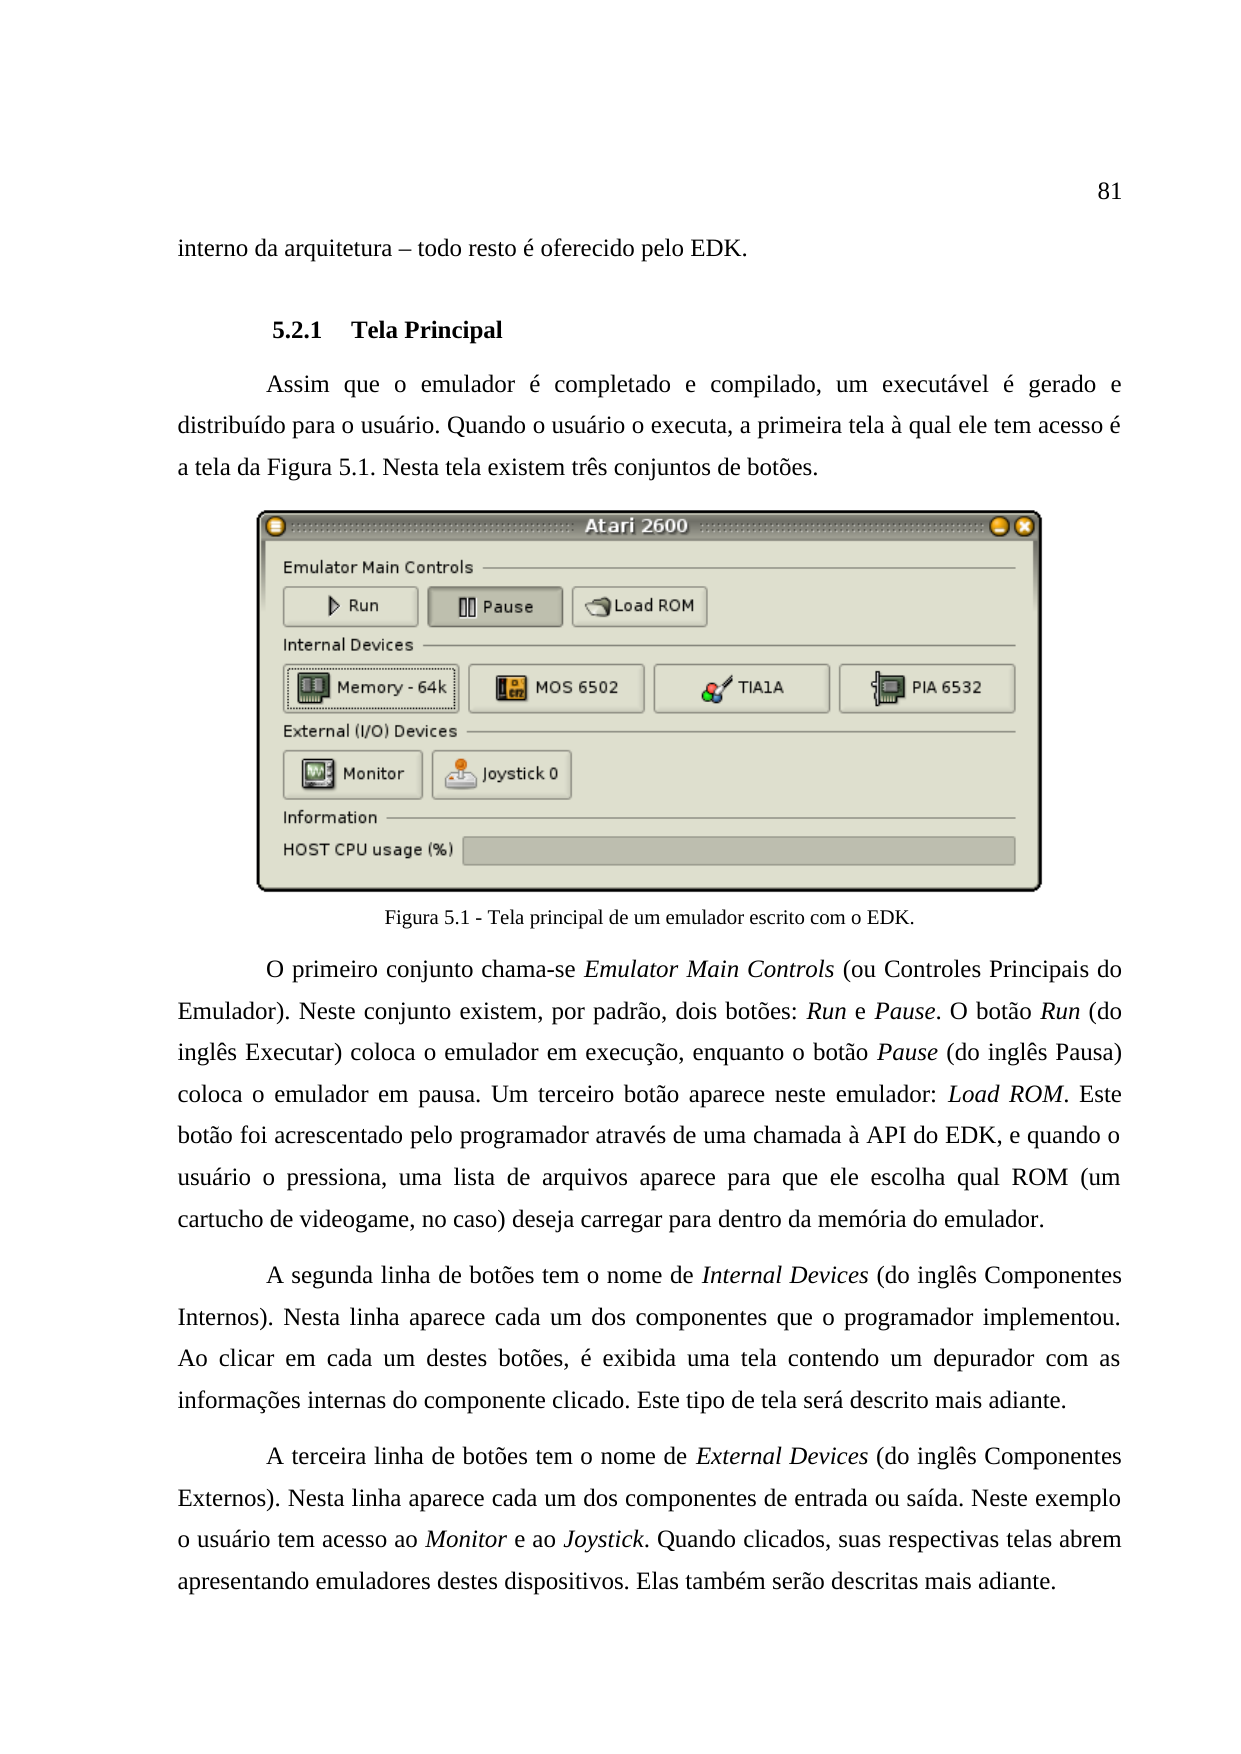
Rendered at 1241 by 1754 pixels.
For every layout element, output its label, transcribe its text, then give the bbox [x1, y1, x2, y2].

text O primeiro conjunto chama-se Emulator Main Controls (ou Controles Principais do Emulador). Neste conjunto existem, por padrão, dois botões: Run e Pause. O botão Run (do inglês Executar) coloca o emulador em execução, enquanto o botão Pause (do inglês Pausa) coloca o emulador em pausa. Um terceiro botão aparece neste emulador: Load ROM. Este botão foi acrescentado pelo programador através de uma chamada à API do EDK, e quando o usuário o pressiona, uma lista de arquivos aparece para que ele escolha qual ROM (um cartucho de videogame, no caso) deseja carregar para dentro da memória do emulador. [177, 895, 1122, 1232]
text A segunda linha de botões tem o nome de Internal Devices (do inglês Componentes Internos). Nesta linha aparece cada um dos componentes que o programador implementou. Ao clicar em cada um destes botões, é exibida uma tela contendo um depurador com as informações internas do componente clicado. Este tipo de tela será descrito mais adiante. [177, 1261, 1122, 1413]
text Assim que o emulador é completado e compilado, um executável é gerado e distribuído para o usuário. Quando o usuário o executa, a primeira tela à qual ele tem acesso é a tela da Figura 5.1. Nesta tela existem três conjuntos de botões. [177, 370, 1122, 481]
text Figura 5.1 - Tela principal de um emulador escrito com o EDK. [254, 895, 1045, 929]
text A terceira linha de botões tem o nome de External Devices (do inglês Componentes Externos). Nesta linha aparece cada um dos componentes de entrada ou saída. Neste exemplo o usuário tem acesso ao Monitor e ao Joystick. Quando clicados, suas respectivas telas abrem apresentando emuladores destes dispositivos. Elas também serão descritas mais adiante. [177, 1442, 1122, 1594]
subtitle Tela Principal [177, 316, 1122, 343]
text interno da arquitetura – todo resto é oferecido pelo EDK. [177, 234, 1122, 262]
picture [254, 509, 1045, 895]
